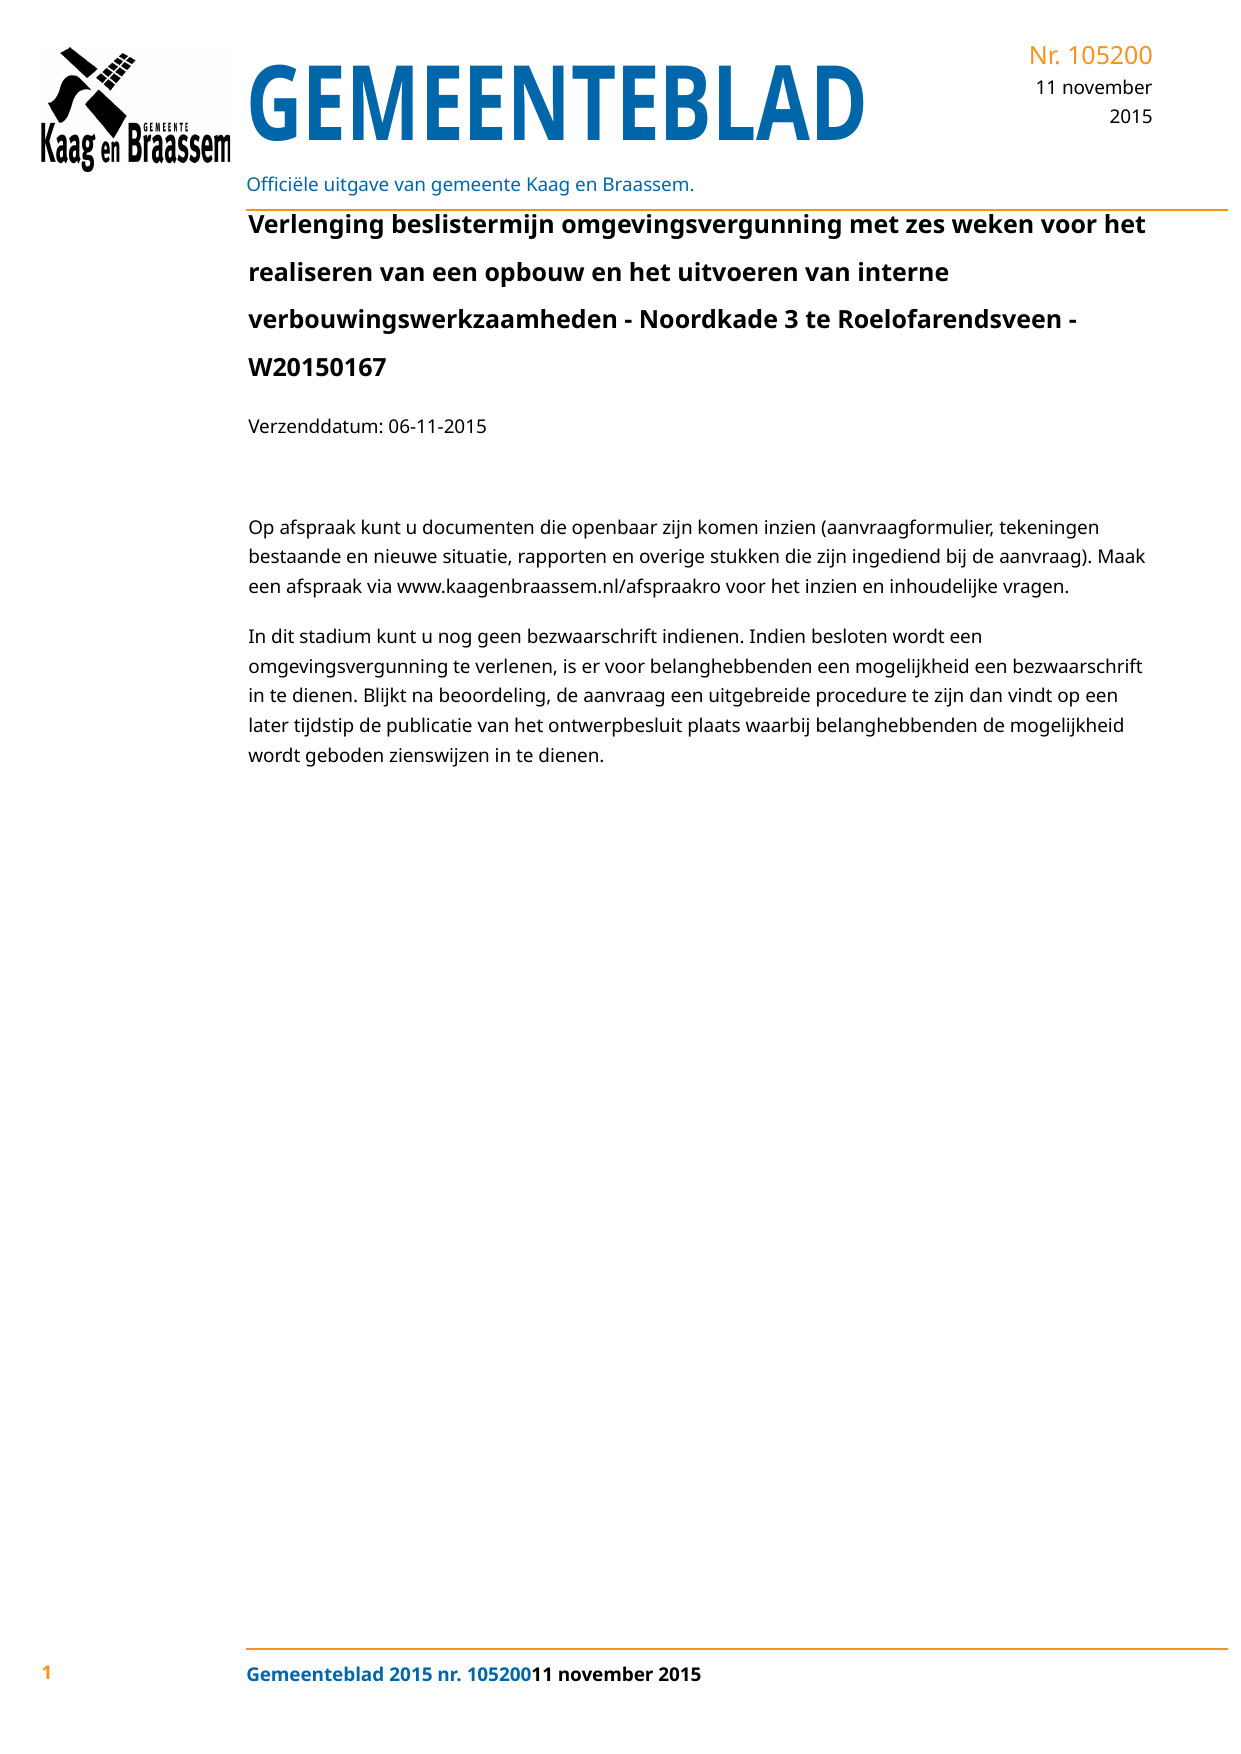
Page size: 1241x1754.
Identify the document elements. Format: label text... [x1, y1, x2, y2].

text Verzenddatum: 06-11-2015 [248, 413, 1152, 439]
picture [41, 47, 231, 172]
text In dit stadium kunt u nog geen bezwaarschrift indienen. Indien besloten wordt een omgevingsvergunning te verlenen, is er voor belanghebbenden een mogelijkheid een bezwaarschrift in te dienen. Blijkt na beoordeling, de aanvraag een uitgebreide procedure te zijn dan vindt op een later tijdstip de publicatie van het ontwerpbesluit plaats waarbij belanghebbenden de mogelijkheid wordt geboden zienswijzen in te dienen. [248, 623, 1152, 768]
text Verlenging beslistermijn omgevingsvergunning met zes weken voor het realiseren van een opbouw en het uitvoeren van interne verbouwingswerkzaamheden - Noordkade 3 te Roelofarendsveen - W20150167 [248, 211, 1152, 384]
text Op afspraak kunt u documenten die openbaar zijn komen inzien (aanvraagformulier, tekeningen bestaande en nieuwe situatie, rapporten en overige stukken die zijn ingediend bij de aanvraag). Maak een afspraak via www.kaagenbraassem.nl/afspraakro voor het inzien en inhoudelijke vragen. [248, 514, 1152, 599]
